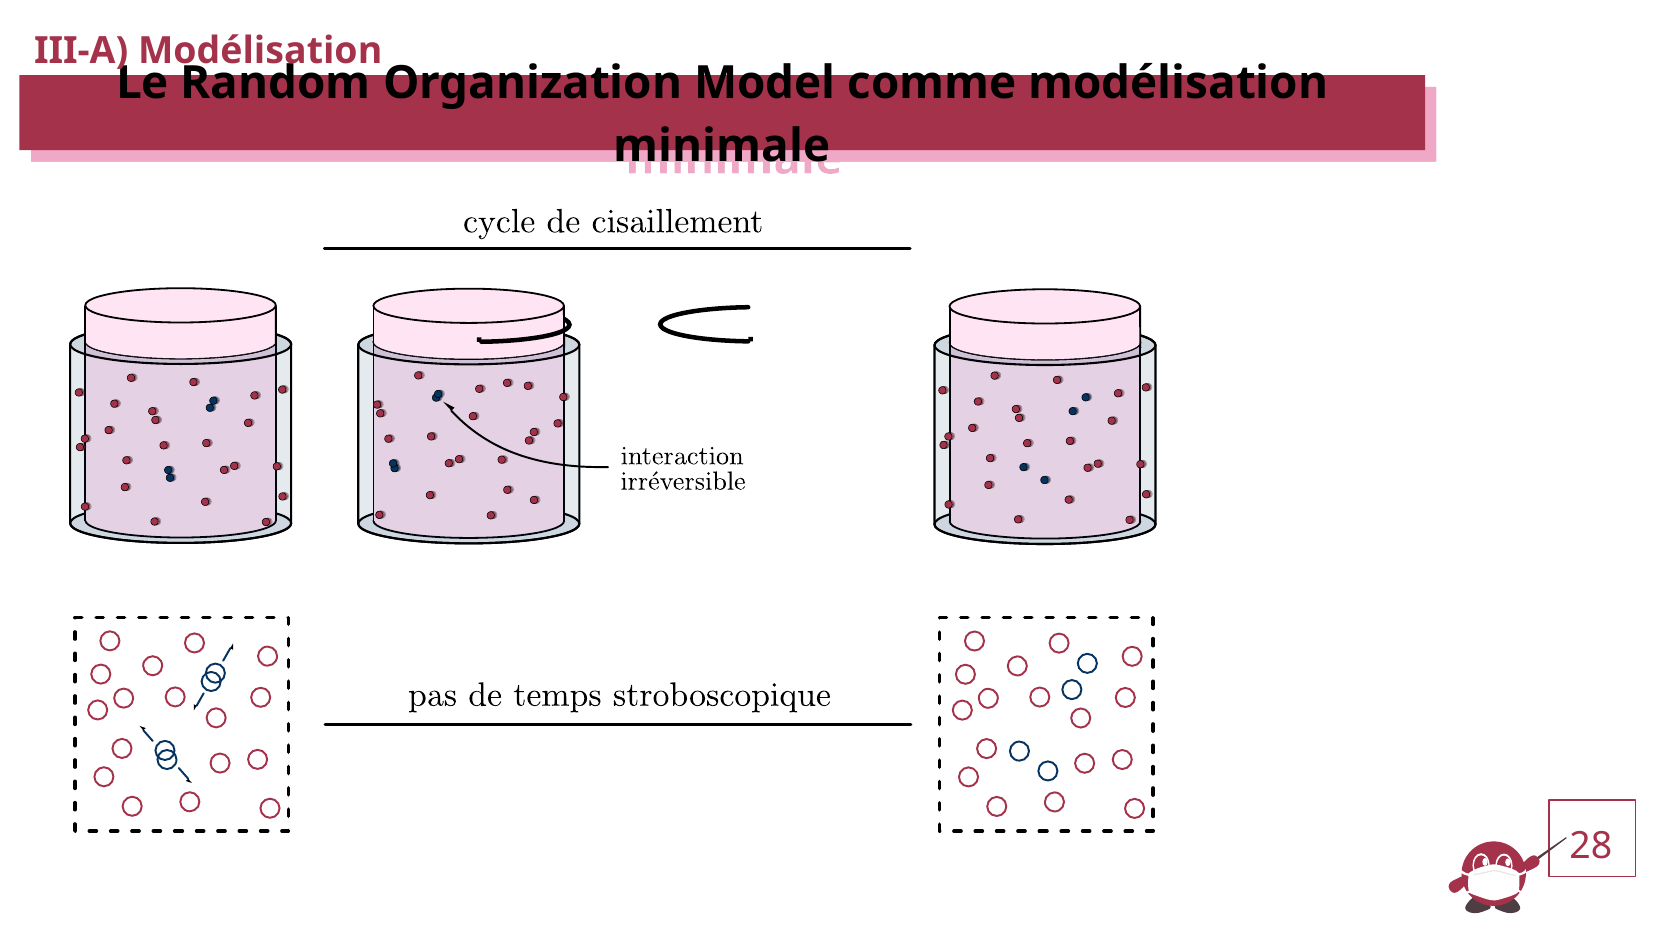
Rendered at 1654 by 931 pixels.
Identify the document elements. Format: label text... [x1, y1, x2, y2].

picture [1448, 799, 1637, 914]
text_box Le Random Organization Model comme modélisation minimale [19, 75, 1426, 151]
text_box III-A) Modélisation [19, 16, 1238, 76]
text_box [1492, 811, 1654, 887]
picture [69, 208, 1157, 833]
